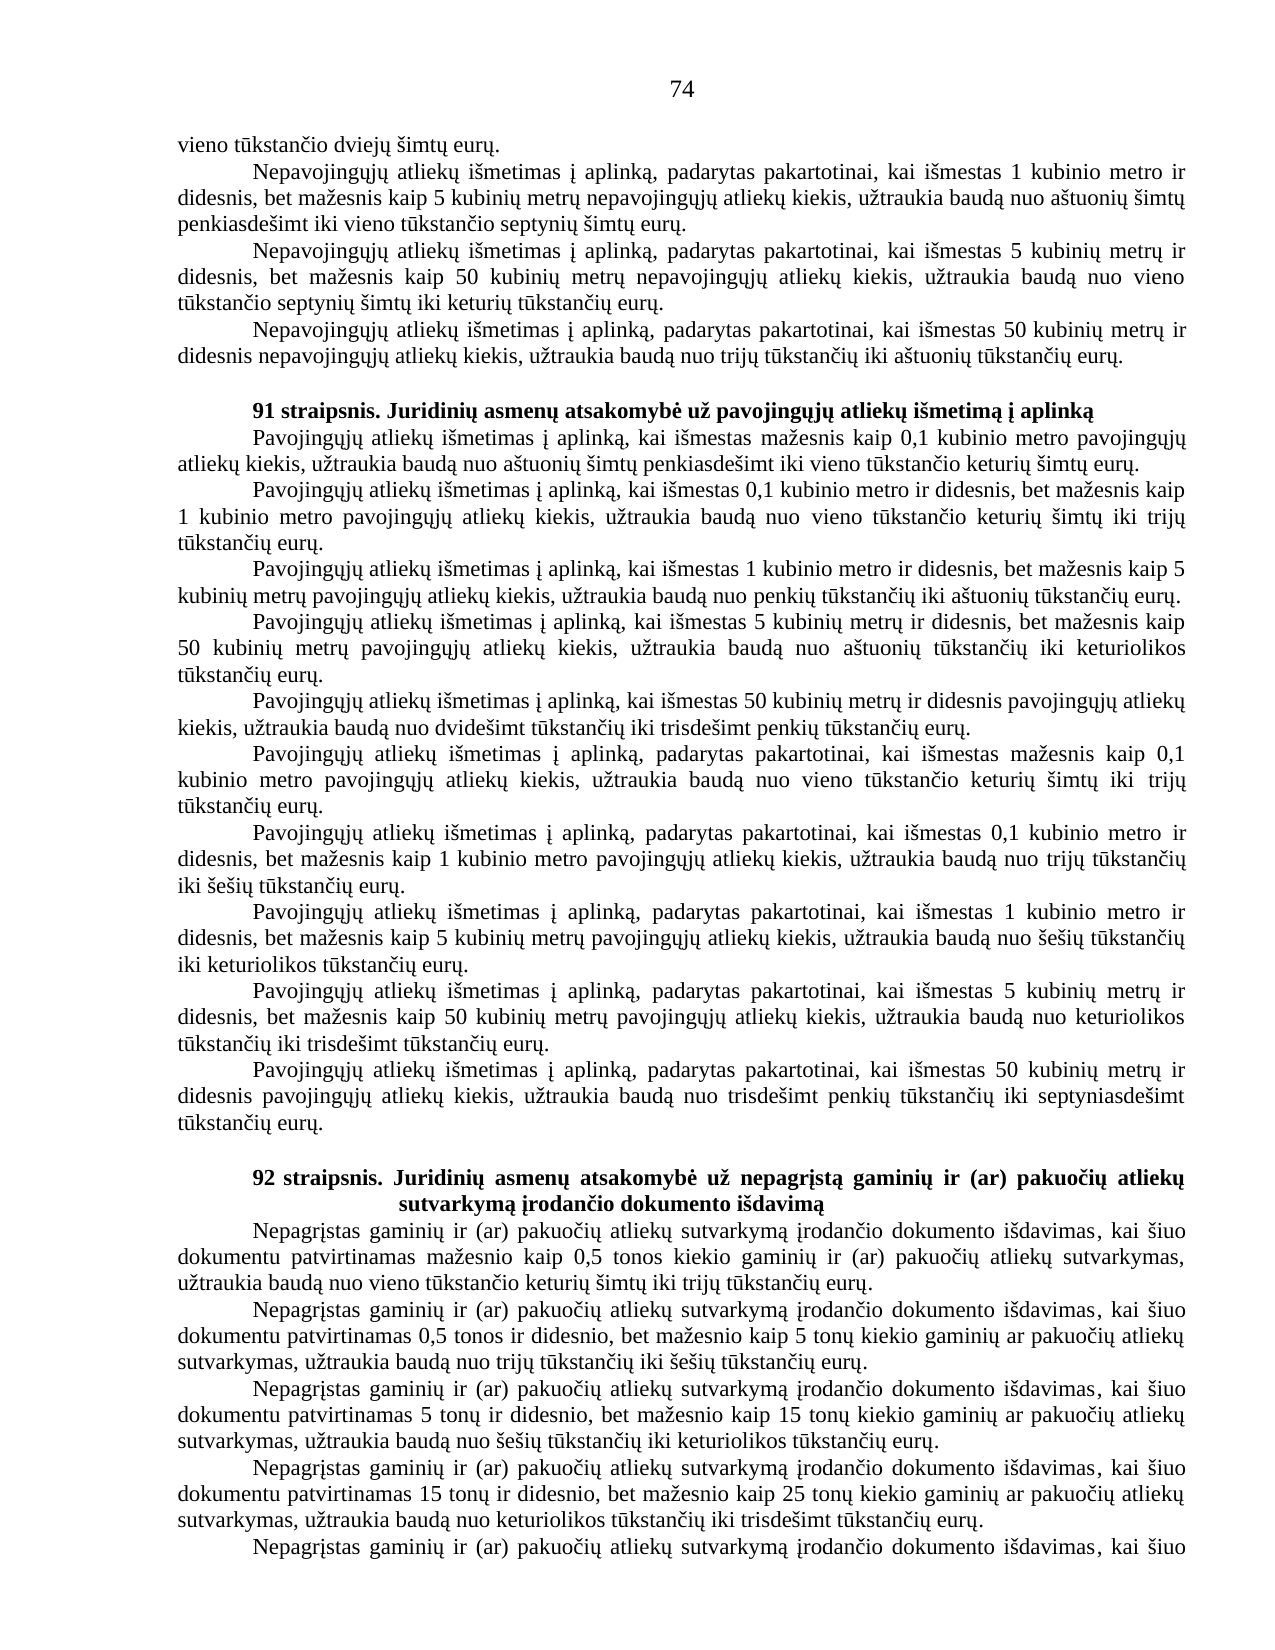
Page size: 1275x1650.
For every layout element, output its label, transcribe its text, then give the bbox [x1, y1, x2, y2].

text 92 straipsnis. Juridinių asmenų atsakomybė už nepagrįstą gaminių ir (ar) pakuočių atliekų sutvarkymą įrodančio dokumento išdavimą [252, 1164, 1186, 1217]
text Pavojingųjų atliekų išmetimas į aplinką, kai išmestas 1 kubinio metro ir didesnis, bet mažesnis kaip 5 kubinių metrų pavojingųjų atliekų kiekis, užtraukia baudą nuo penkių tūkstančių iki aštuonių tūkstančių eurų. [177, 555, 1186, 608]
text Nepavojingųjų atliekų išmetimas į aplinką, padarytas pakartotinai, kai išmestas 1 kubinio metro ir didesnis, bet mažesnis kaip 5 kubinių metrų nepavojingųjų atliekų kiekis, užtraukia baudą nuo aštuonių šimtų penkiasdešimt iki vieno tūkstančio septynių šimtų eurų. [177, 158, 1186, 237]
text Pavojingųjų atliekų išmetimas į aplinką, padarytas pakartotinai, kai išmestas 5 kubinių metrų ir didesnis, bet mažesnis kaip 50 kubinių metrų pavojingųjų atliekų kiekis, užtraukia baudą nuo keturiolikos tūkstančių iki trisdešimt tūkstančių eurų. [177, 977, 1186, 1056]
text Nepavojingųjų atliekų išmetimas į aplinką, padarytas pakartotinai, kai išmestas 50 kubinių metrų ir didesnis nepavojingųjų atliekų kiekis, užtraukia baudą nuo trijų tūkstančių iki aštuonių tūkstančių eurų. [177, 316, 1186, 368]
text Pavojingųjų atliekų išmetimas į aplinką, padarytas pakartotinai, kai išmestas mažesnis kaip 0,1 kubinio metro pavojingųjų atliekų kiekis, užtraukia baudą nuo vieno tūkstančio keturių šimtų iki trijų tūkstančių eurų. [177, 740, 1186, 819]
text vieno tūkstančio dviejų šimtų eurų. [177, 131, 1186, 158]
text Nepagrįstas gaminių ir (ar) pakuočių atliekų sutvarkymą įrodančio dokumento išdavimas, kai šiuo [177, 1533, 1186, 1559]
text Nepagrįstas gaminių ir (ar) pakuočių atliekų sutvarkymą įrodančio dokumento išdavimas, kai šiuo dokumentu patvirtinamas 5 tonų ir didesnio, bet mažesnio kaip 15 tonų kiekio gaminių ar pakuočių atliekų sutvarkymas, užtraukia baudą nuo šešių tūkstančių iki keturiolikos tūkstančių eurų. [177, 1375, 1186, 1454]
text Nepagrįstas gaminių ir (ar) pakuočių atliekų sutvarkymą įrodančio dokumento išdavimas, kai šiuo dokumentu patvirtinamas mažesnio kaip 0,5 tonos kiekio gaminių ir (ar) pakuočių atliekų sutvarkymas, užtraukia baudą nuo vieno tūkstančio keturių šimtų iki trijų tūkstančių eurų. [177, 1217, 1186, 1296]
text Pavojingųjų atliekų išmetimas į aplinką, kai išmestas 5 kubinių metrų ir didesnis, bet mažesnis kaip 50 kubinių metrų pavojingųjų atliekų kiekis, užtraukia baudą nuo aštuonių tūkstančių iki keturiolikos tūkstančių eurų. [177, 608, 1186, 687]
text Nepavojingųjų atliekų išmetimas į aplinką, padarytas pakartotinai, kai išmestas 5 kubinių metrų ir didesnis, bet mažesnis kaip 50 kubinių metrų nepavojingųjų atliekų kiekis, užtraukia baudą nuo vieno tūkstančio septynių šimtų iki keturių tūkstančių eurų. [177, 237, 1186, 316]
text Nepagrįstas gaminių ir (ar) pakuočių atliekų sutvarkymą įrodančio dokumento išdavimas, kai šiuo dokumentu patvirtinamas 0,5 tonos ir didesnio, bet mažesnio kaip 5 tonų kiekio gaminių ar pakuočių atliekų sutvarkymas, užtraukia baudą nuo trijų tūkstančių iki šešių tūkstančių eurų. [177, 1296, 1186, 1375]
text Pavojingųjų atliekų išmetimas į aplinką, kai išmestas 0,1 kubinio metro ir didesnis, bet mažesnis kaip 1 kubinio metro pavojingųjų atliekų kiekis, užtraukia baudą nuo vieno tūkstančio keturių šimtų iki trijų tūkstančių eurų. [177, 476, 1186, 555]
text Pavojingųjų atliekų išmetimas į aplinką, padarytas pakartotinai, kai išmestas 0,1 kubinio metro ir didesnis, bet mažesnis kaip 1 kubinio metro pavojingųjų atliekų kiekis, užtraukia baudą nuo trijų tūkstančių iki šešių tūkstančių eurų. [177, 819, 1186, 898]
text Nepagrįstas gaminių ir (ar) pakuočių atliekų sutvarkymą įrodančio dokumento išdavimas, kai šiuo dokumentu patvirtinamas 15 tonų ir didesnio, bet mažesnio kaip 25 tonų kiekio gaminių ar pakuočių atliekų sutvarkymas, užtraukia baudą nuo keturiolikos tūkstančių iki trisdešimt tūkstančių eurų. [177, 1454, 1186, 1533]
text Pavojingųjų atliekų išmetimas į aplinką, kai išmestas mažesnis kaip 0,1 kubinio metro pavojingųjų atliekų kiekis, užtraukia baudą nuo aštuonių šimtų penkiasdešimt iki vieno tūkstančio keturių šimtų eurų. [177, 424, 1186, 476]
text 91 straipsnis. Juridinių asmenų atsakomybė už pavojingųjų atliekų išmetimą į aplinką [252, 397, 1186, 424]
text Pavojingųjų atliekų išmetimas į aplinką, kai išmestas 50 kubinių metrų ir didesnis pavojingųjų atliekų kiekis, užtraukia baudą nuo dvidešimt tūkstančių iki trisdešimt penkių tūkstančių eurų. [177, 687, 1186, 740]
text Pavojingųjų atliekų išmetimas į aplinką, padarytas pakartotinai, kai išmestas 1 kubinio metro ir didesnis, bet mažesnis kaip 5 kubinių metrų pavojingųjų atliekų kiekis, užtraukia baudą nuo šešių tūkstančių iki keturiolikos tūkstančių eurų. [177, 898, 1186, 977]
text Pavojingųjų atliekų išmetimas į aplinką, padarytas pakartotinai, kai išmestas 50 kubinių metrų ir didesnis pavojingųjų atliekų kiekis, užtraukia baudą nuo trisdešimt penkių tūkstančių iki septyniasdešimt tūkstančių eurų. [177, 1056, 1186, 1135]
